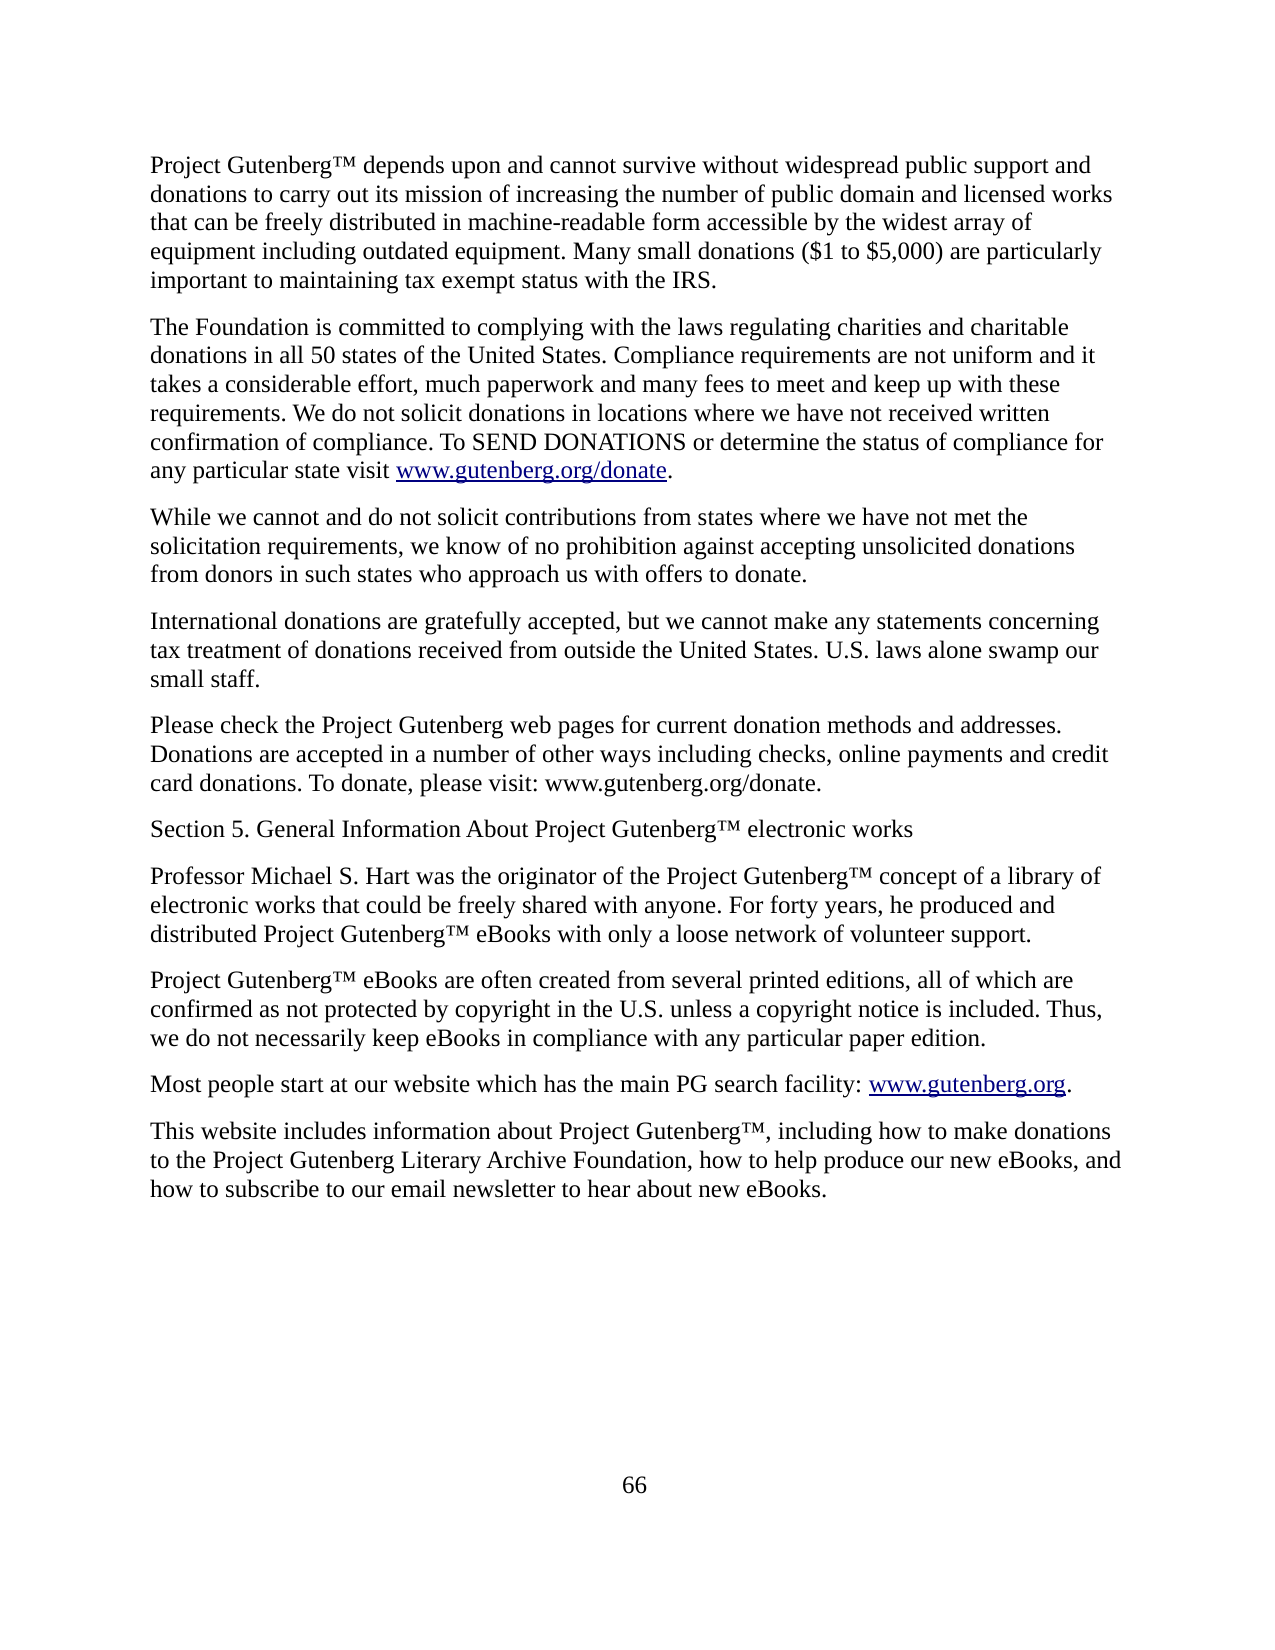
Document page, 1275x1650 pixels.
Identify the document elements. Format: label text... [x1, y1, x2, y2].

text Project Gutenberg™ depends upon and cannot survive without widespread public support and donations to carry out its mission of increasing the number of public domain and licensed works that can be freely distributed in machine-readable form accessible by the widest array of equipment including outdated equipment. Many small donations ($1 to $5,000) are particularly important to maintaining tax exempt status with the IRS. [150, 150, 1125, 294]
text This website includes information about Project Gutenberg™, including how to make donations to the Project Gutenberg Literary Archive Foundation, how to help produce our new eBooks, and how to subscribe to our email newsletter to hear about new eBooks. [150, 1116, 1125, 1202]
text Project Gutenberg™ eBooks are often created from several printed editions, all of which are confirmed as not protected by copyright in the U.S. unless a copyright notice is included. Thus, we do not necessarily keep eBooks in compliance with any particular paper edition. [150, 965, 1125, 1052]
text International donations are gratefully accepted, but we cannot make any statements concerning tax treatment of donations received from outside the United States. U.S. laws alone swamp our small staff. [150, 606, 1125, 692]
text Please check the Project Gutenberg web pages for current donation methods and addresses. Donations are accepted in a number of other ways including checks, online payments and credit card donations. To donate, please visit: www.gutenberg.org/donate. [150, 710, 1125, 797]
text Most people start at our website which has the main PG search facility: www.gutenberg.org. [150, 1069, 1125, 1098]
text Section 5. General Information About Project Gutenberg™ electronic works [150, 814, 1125, 843]
text The Foundation is committed to complying with the laws regulating charities and charitable donations in all 50 states of the United States. Compliance requirements are not uniform and it takes a considerable effort, much paperwork and many fees to meet and keep up with these requirements. We do not solicit donations in locations where we have not received written confirmation of compliance. To SEND DONATIONS or determine the status of compliance for any particular state visit www.gutenberg.org/donate. [150, 312, 1125, 484]
text While we cannot and do not solicit contributions from states where we have not met the solicitation requirements, we know of no prohibition against accepting unsolicited donations from donors in such states who approach us with offers to donate. [150, 502, 1125, 588]
text Professor Michael S. Hart was the originator of the Project Gutenberg™ concept of a library of electronic works that could be freely shared with anyone. For forty years, he produced and distributed Project Gutenberg™ eBooks with only a loose network of volunteer support. [150, 861, 1125, 947]
